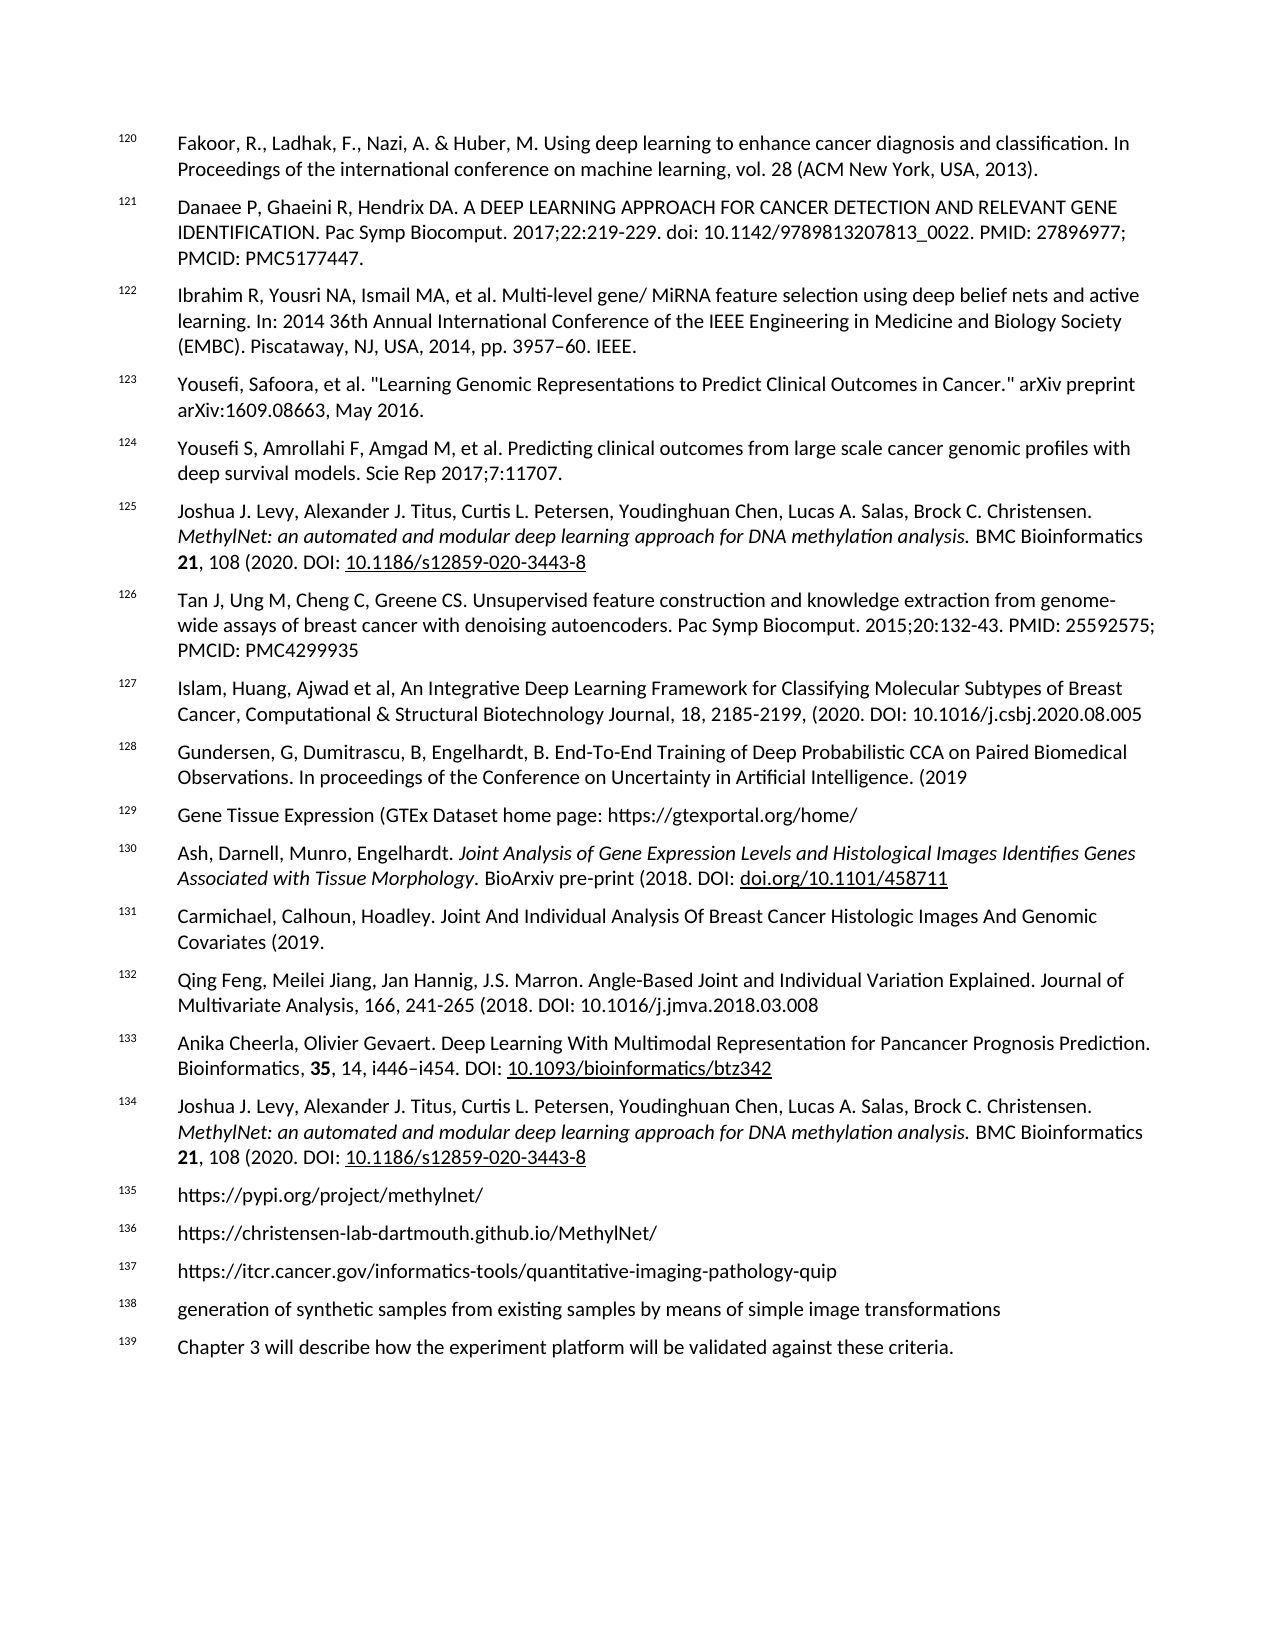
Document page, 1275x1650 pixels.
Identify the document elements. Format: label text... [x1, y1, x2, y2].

text Yousefi, Safoora, et al. "Learning Genomic Representations to Predict Clinical Outcomes in Cancer." arXiv preprint arXiv:1609.08663, May 2016. [118, 371, 1157, 422]
text Fakoor, R., Ladhak, F., Nazi, A. & Huber, M. Using deep learning to enhance cancer diagnosis and classification. In Proceedings of the international conference on machine learning, vol. 28 (ACM New York, USA, 2013). [118, 131, 1157, 181]
text Yousefi S, Amrollahi F, Amgad M, et al. Predicting clinical outcomes from large scale cancer genomic profiles with deep survival models. Scie Rep 2017;7:11707. [118, 435, 1157, 486]
text https://pypi.org/project/methylnet/ [118, 1182, 1157, 1208]
text Tan J, Ung M, Cheng C, Greene CS. Unsupervised feature construction and knowledge extraction from genome-wide assays of breast cancer with denoising autoencoders. Pac Symp Biocomput. 2015;20:132-43. PMID: 25592575; PMCID: PMC4299935 [118, 587, 1157, 663]
text Chapter 3 will describe how the experiment platform will be validated against these criteria. [118, 1334, 1157, 1359]
text Carmichael, Calhoun, Hoadley. Joint And Individual Analysis Of Breast Cancer Histologic Images And Genomic Covariates (2019. [118, 903, 1157, 954]
text Joshua J. Levy, Alexander J. Titus, Curtis L. Petersen, Youdinghuan Chen, Lucas A. Salas, Brock C. Christensen. MethylNet: an automated and modular deep learning approach for DNA methylation analysis. BMC Bioinformatics 21, 108 (2020. DOI: 10.1186/s12859-020-3443-8 [118, 1093, 1157, 1170]
text Ash, Darnell, Munro, Engelhardt. Joint Analysis of Gene Expression Levels and Histological Images Identifies Genes Associated with Tissue Morphology. BioArxiv pre-print (2018. DOI: doi.org/10.1101/458711 [118, 840, 1157, 891]
text Gundersen, G, Dumitrascu, B, Engelhardt, B. End-To-End Training of Deep Probabilistic CCA on Paired Biomedical Observations. In proceedings of the Conference on Uncertainty in Artificial Intelligence. (2019 [118, 739, 1157, 790]
text Islam, Huang, Ajwad et al, An Integrative Deep Learning Framework for Classifying Molecular Subtypes of Breast Cancer, Computational & Structural Biotechnology Journal, 18, 2185-2199, (2020. DOI: 10.1016/j.csbj.2020.08.005 [118, 676, 1157, 726]
text Anika Cheerla, Olivier Gevaert. Deep Learning With Multimodal Representation for Pancancer Prognosis Prediction. Bioinformatics, 35, 14, i446–i454. DOI: 10.1093/bioinformatics/btz342 [118, 1030, 1157, 1081]
text Ibrahim R, Yousri NA, Ismail MA, et al. Multi-level gene/ MiRNA feature selection using deep belief nets and active learning. In: 2014 36th Annual International Conference of the IEEE Engineering in Medicine and Biology Society (EMBC). Piscataway, NJ, USA, 2014, pp. 3957–60. IEEE. [118, 283, 1157, 359]
text generation of synthetic samples from existing samples by means of simple image transformations [118, 1296, 1157, 1321]
text Gene Tissue Expression (GTEx Dataset home page: https://gtexportal.org/home/ [118, 802, 1157, 828]
text https://itcr.cancer.gov/informatics-tools/quantitative-imaging-pathology-quip [118, 1258, 1157, 1283]
text Danaee P, Ghaeini R, Hendrix DA. A DEEP LEARNING APPROACH FOR CANCER DETECTION AND RELEVANT GENE IDENTIFICATION. Pac Symp Biocomput. 2017;22:219-229. doi: 10.1142/9789813207813_0022. PMID: 27896977; PMCID: PMC5177447. [118, 194, 1157, 270]
text https://christensen-lab-dartmouth.github.io/MethylNet/ [118, 1220, 1157, 1246]
text Joshua J. Levy, Alexander J. Titus, Curtis L. Petersen, Youdinghuan Chen, Lucas A. Salas, Brock C. Christensen. MethylNet: an automated and modular deep learning approach for DNA methylation analysis. BMC Bioinformatics 21, 108 (2020. DOI: 10.1186/s12859-020-3443-8 [118, 498, 1157, 574]
text Qing Feng, Meilei Jiang, Jan Hannig, J.S. Marron. Angle-Based Joint and Individual Variation Explained. Journal of Multivariate Analysis, 166, 241-265 (2018. DOI: 10.1016/j.jmva.2018.03.008 [118, 967, 1157, 1018]
